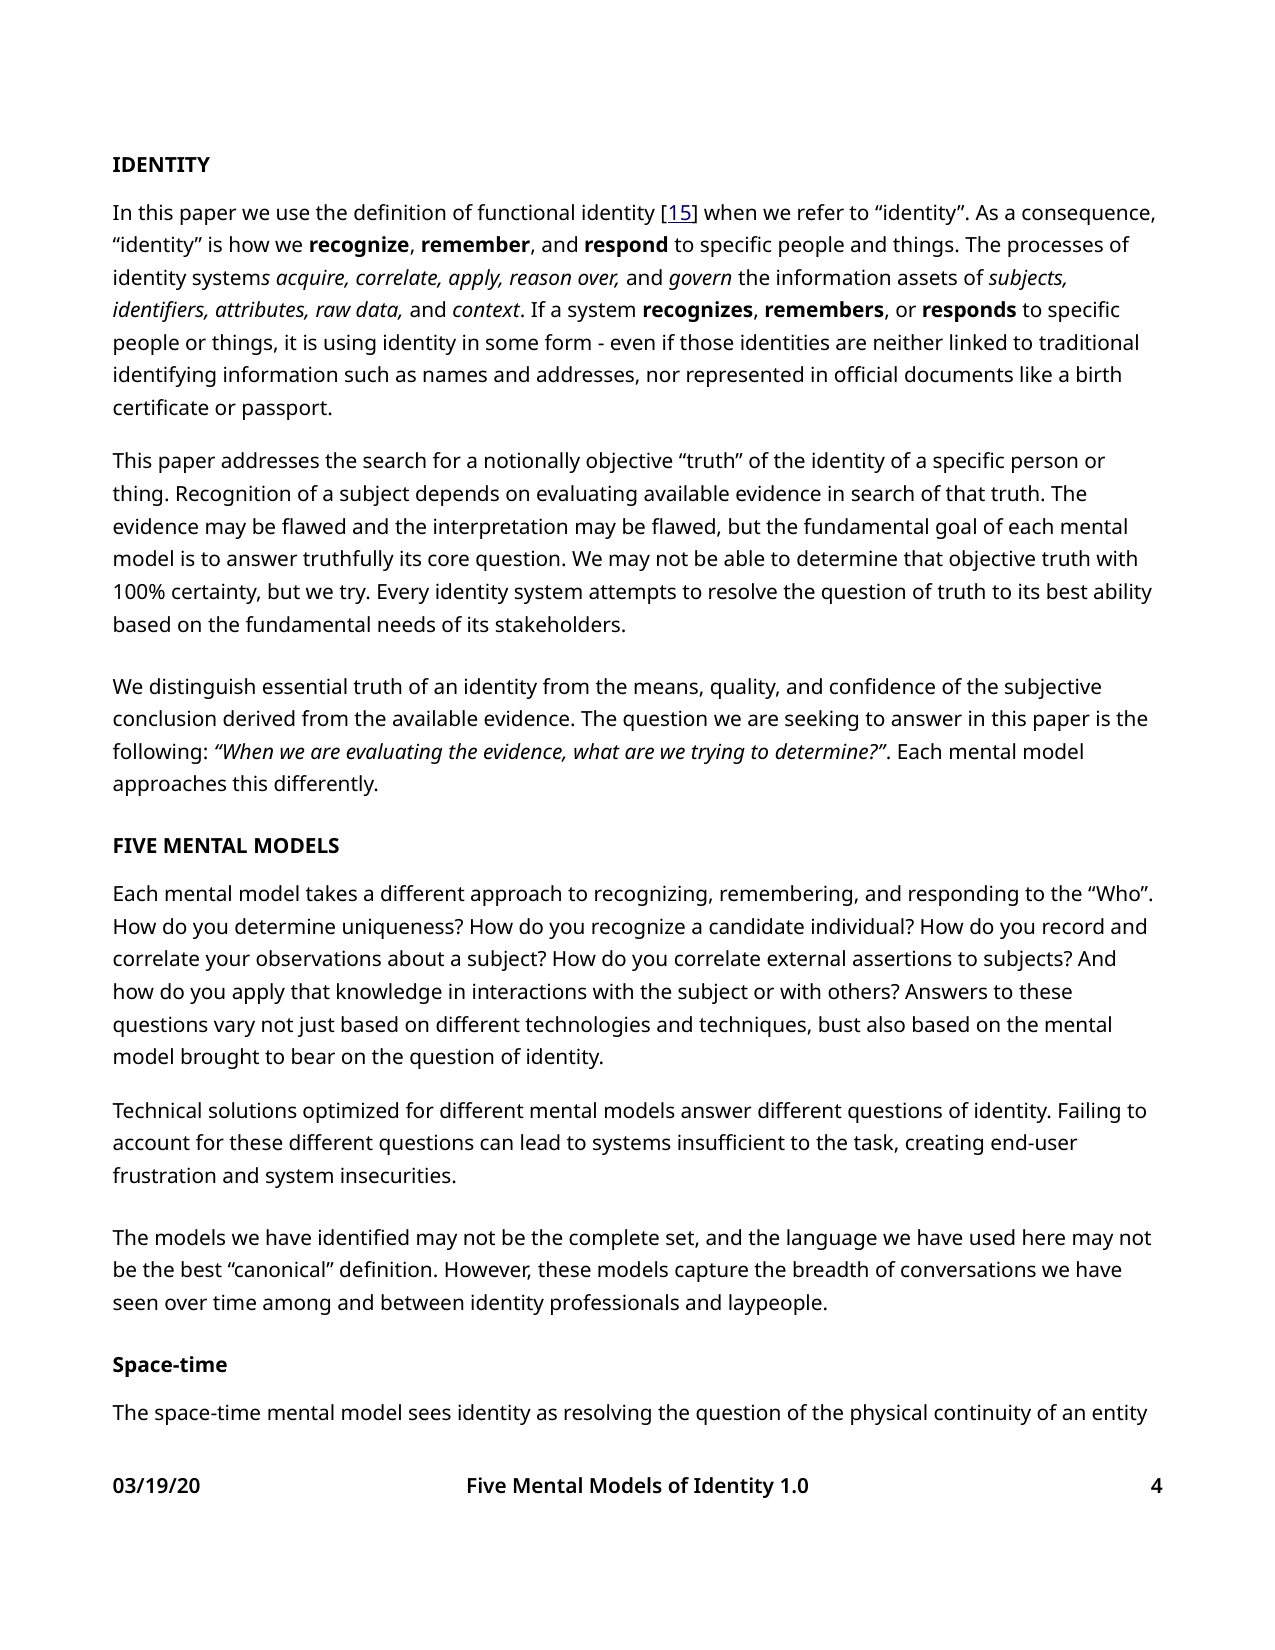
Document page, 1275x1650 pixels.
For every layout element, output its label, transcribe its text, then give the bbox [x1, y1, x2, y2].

text The models we have identified may not be the complete set, and the language we have used here may not be the best “canonical” definition. However, these models capture the breadth of conversations we have seen over time among and between identity professionals and laypeople. [112, 1223, 1162, 1317]
text This paper addresses the search for a notionally objective “truth” of the identity of a specific person or thing. Recognition of a subject depends on evaluating available evidence in search of that truth. The evidence may be flawed and the interpretation may be flawed, but the fundamental goal of each mental model is to answer truthfully its core question. We may not be able to determine that objective truth with 100% certainty, but we try. Every identity system attempts to resolve the question of truth to its best ability based on the fundamental needs of its stakeholders. [112, 447, 1162, 638]
text Each mental model takes a different approach to recognizing, remembering, and responding to the “Who”. How do you determine uniqueness? How do you recognize a candidate individual? How do you record and correlate your observations about a subject? How do you correlate external assertions to subjects? And how do you apply that knowledge in interactions with the subject or with others? Answers to these questions vary not just based on different technologies and techniques, bust also based on the mental model brought to bear on the question of identity. [112, 879, 1162, 1071]
subtitle Identity [112, 150, 1162, 178]
subtitle Space-time [112, 1350, 1162, 1379]
text We distinguish essential truth of an identity from the means, quality, and confidence of the subjective conclusion derived from the available evidence. The question we are seeking to answer in this paper is the following: “When we are evaluating the evidence, what are we trying to determine?”. Each mental model approaches this differently. [112, 672, 1162, 798]
text In this paper we use the definition of functional identity [15] when we refer to “identity”. As a consequence, “identity” is how we recognize, remember, and respond to specific people and things. The processes of identity systems acquire, correlate, apply, reason over, and govern the information assets of subjects, identifiers, attributes, raw data, and context. If a system recognizes, remembers, or responds to specific people or things, it is using identity in some form - even if those identities are neither linked to traditional identifying information such as names and addresses, nor represented in official documents like a birth certificate or passport. [112, 198, 1162, 422]
subtitle Five Mental Models [112, 832, 1162, 860]
text Technical solutions optimized for different mental models answer different questions of identity. Failing to account for these different questions can lead to systems insufficient to the task, creating end-user frustration and system insecurities. [112, 1096, 1162, 1189]
text The space-time mental model sees identity as resolving the question of the physical continuity of an entity [112, 1398, 1162, 1426]
